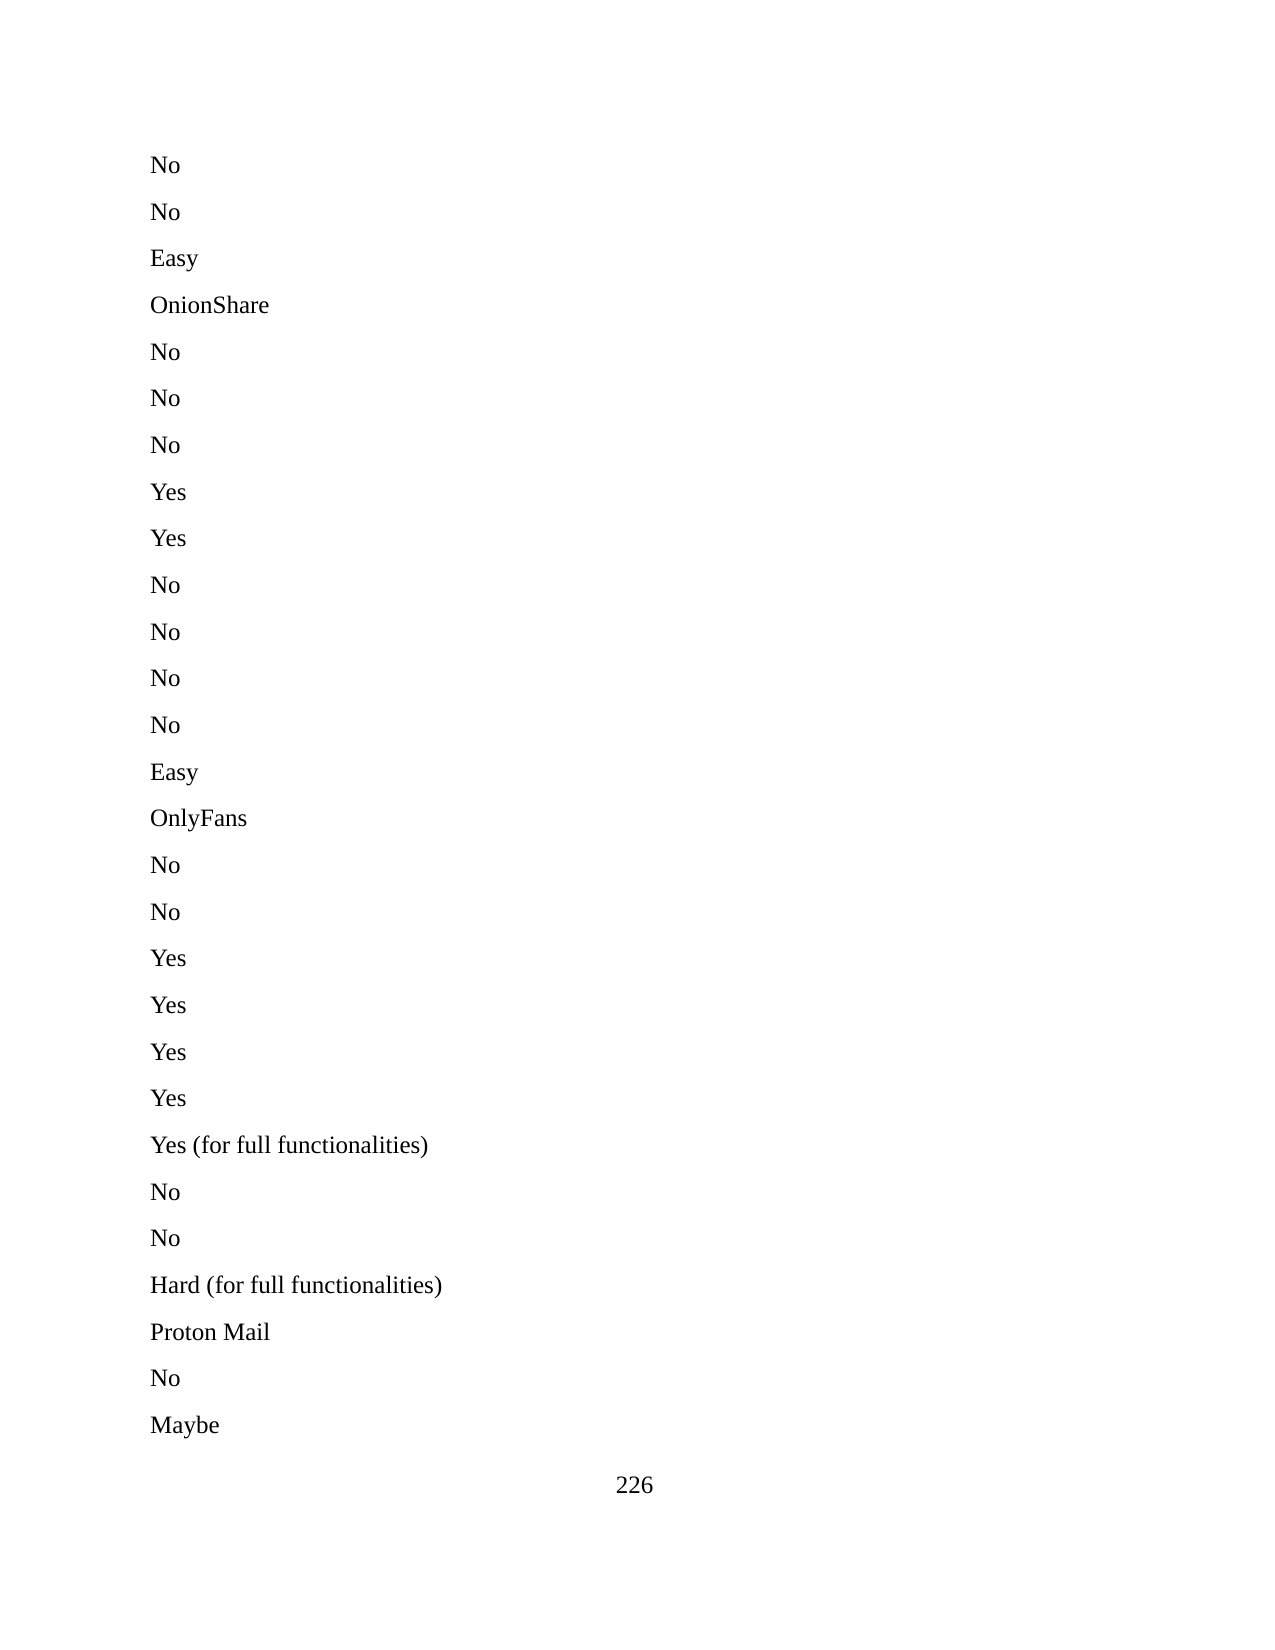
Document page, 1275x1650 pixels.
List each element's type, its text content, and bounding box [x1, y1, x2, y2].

text Yes [150, 1037, 1125, 1065]
text Proton Mail [150, 1317, 1125, 1345]
text No [150, 710, 1125, 739]
text Easy [150, 243, 1125, 272]
text No [150, 663, 1125, 692]
text No [150, 430, 1125, 459]
text No [150, 1363, 1125, 1392]
text No [150, 197, 1125, 225]
text Yes [150, 523, 1125, 552]
text Yes [150, 1083, 1125, 1112]
text No [150, 383, 1125, 412]
text Hard (for full functionalities) [150, 1270, 1125, 1299]
text No [150, 850, 1125, 879]
text No [150, 1177, 1125, 1205]
text Easy [150, 757, 1125, 785]
text OnlyFans [150, 803, 1125, 832]
text Yes [150, 477, 1125, 505]
text Yes (for full functionalities) [150, 1130, 1125, 1159]
text No [150, 337, 1125, 365]
text OnionShare [150, 290, 1125, 319]
text Maybe [150, 1410, 1125, 1439]
text Yes [150, 990, 1125, 1019]
text No [150, 570, 1125, 599]
text No [150, 1223, 1125, 1252]
text Yes [150, 943, 1125, 972]
text No [150, 150, 1125, 179]
text No [150, 617, 1125, 645]
text No [150, 897, 1125, 925]
